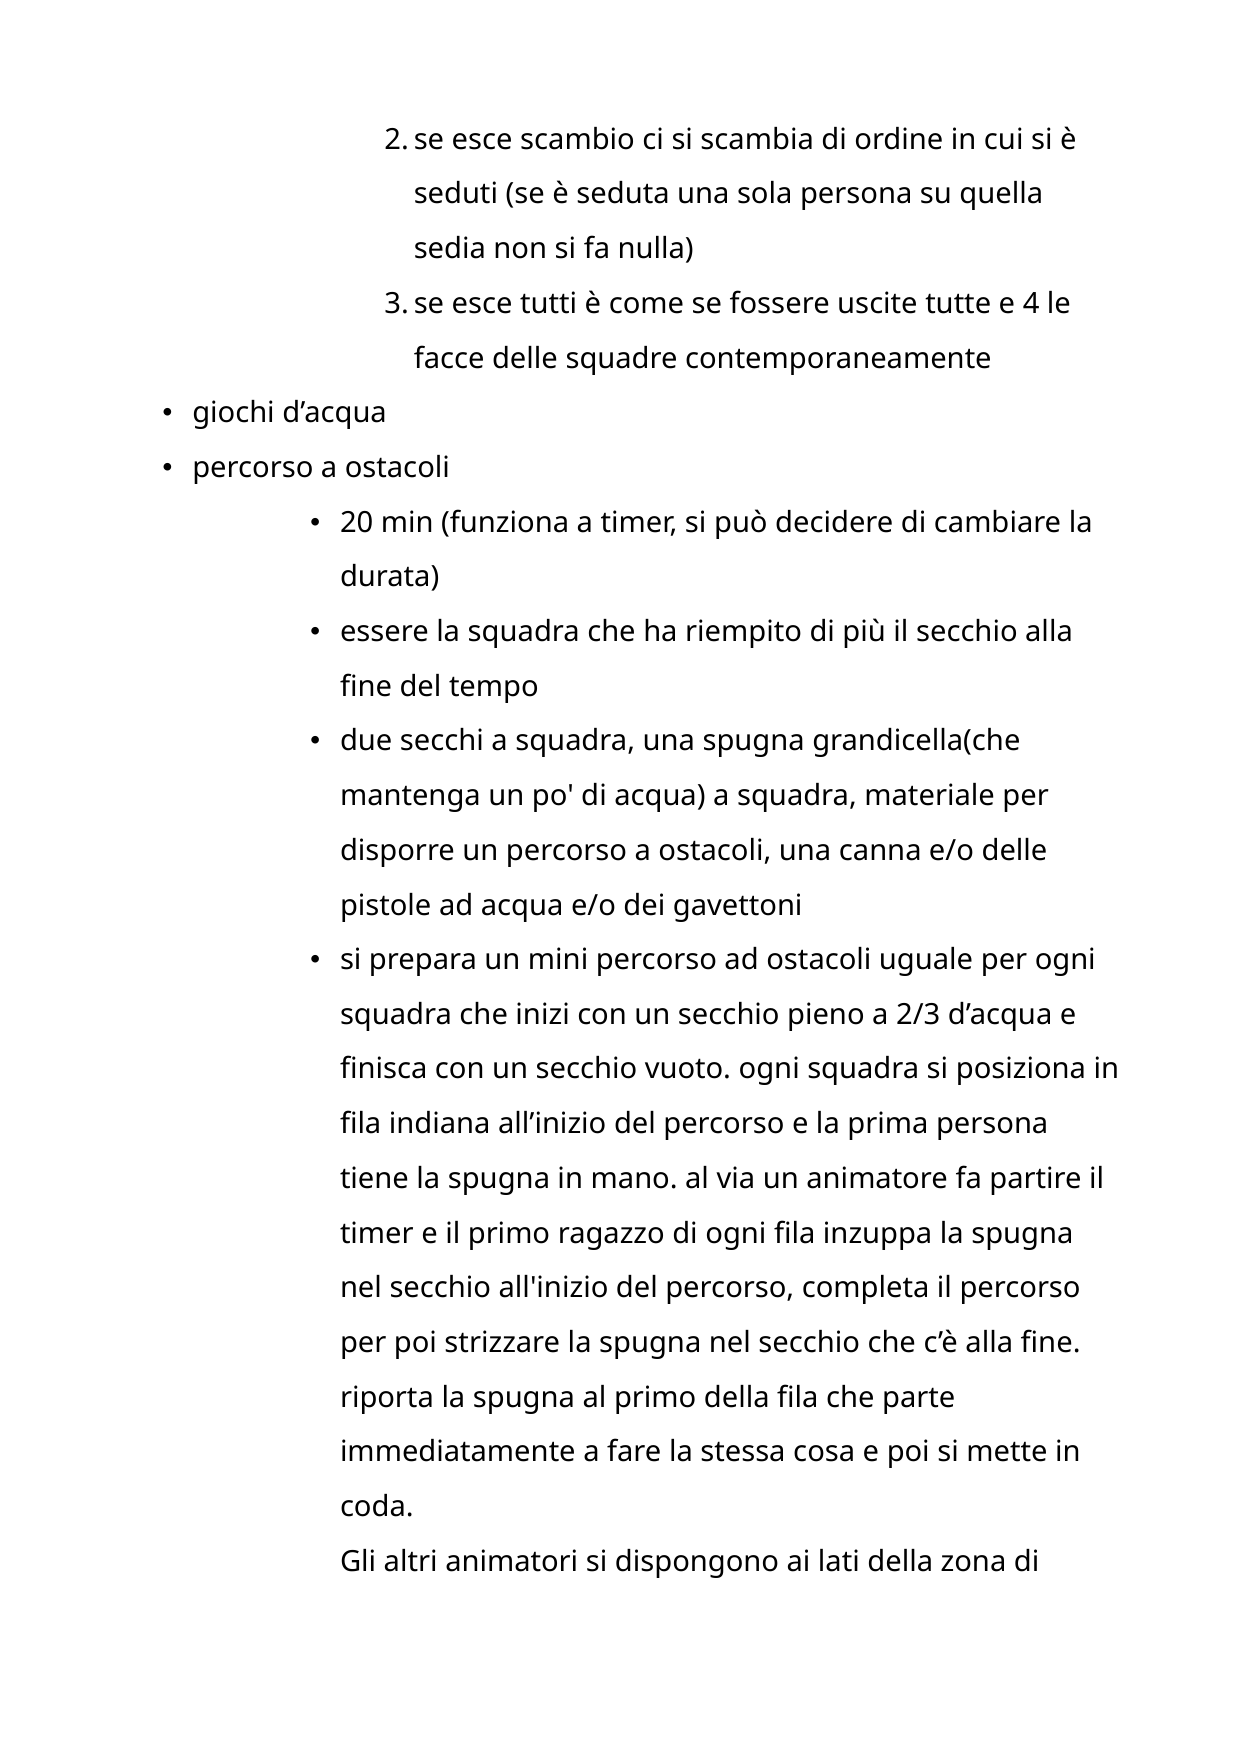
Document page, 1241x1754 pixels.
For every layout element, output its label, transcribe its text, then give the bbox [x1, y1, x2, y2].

list se esce scambio ci si scambia di ordine in cui si è seduti (se è seduta una sola persona su quella sedia non si fa nulla) [384, 118, 1122, 267]
list 20 min (funziona a timer, si può decidere di cambiare la durata) [310, 501, 1122, 595]
list se esce tutti è come se fossere uscite tutte e 4 le facce delle squadre contemporaneamente [384, 282, 1122, 377]
list giochi d’acqua [162, 392, 1122, 431]
subtitle percorso a ostacoli [162, 446, 1122, 486]
list due secchi a squadra, una spugna grandicella(che mantenga un po' di acqua) a squadra, materiale per disporre un percorso a ostacoli, una canna e/o delle pistole ad acqua e/o dei gavettoni [310, 720, 1122, 923]
list essere la squadra che ha riempito di più il secchio alla fine del tempo [310, 610, 1122, 705]
list si prepara un mini percorso ad ostacoli uguale per ogni squadra che inizi con un secchio pieno a 2/3 d’acqua e finisca con un secchio vuoto. ogni squadra si posiziona in fila indiana all’inizio del percorso e la prima persona tiene la spugna in mano. al via un animatore fa partire il timer e il primo ragazzo di ogni fila inzuppa la spugna nel secchio all'inizio del percorso, completa il percorso per poi strizzare la spugna nel secchio che c’è alla fine. riporta la spugna al primo della fila che parte immediatamente a fare la stessa cosa e poi si mette in coda. Gli altri animatori si dispongono ai lati della zona di [310, 938, 1122, 1580]
